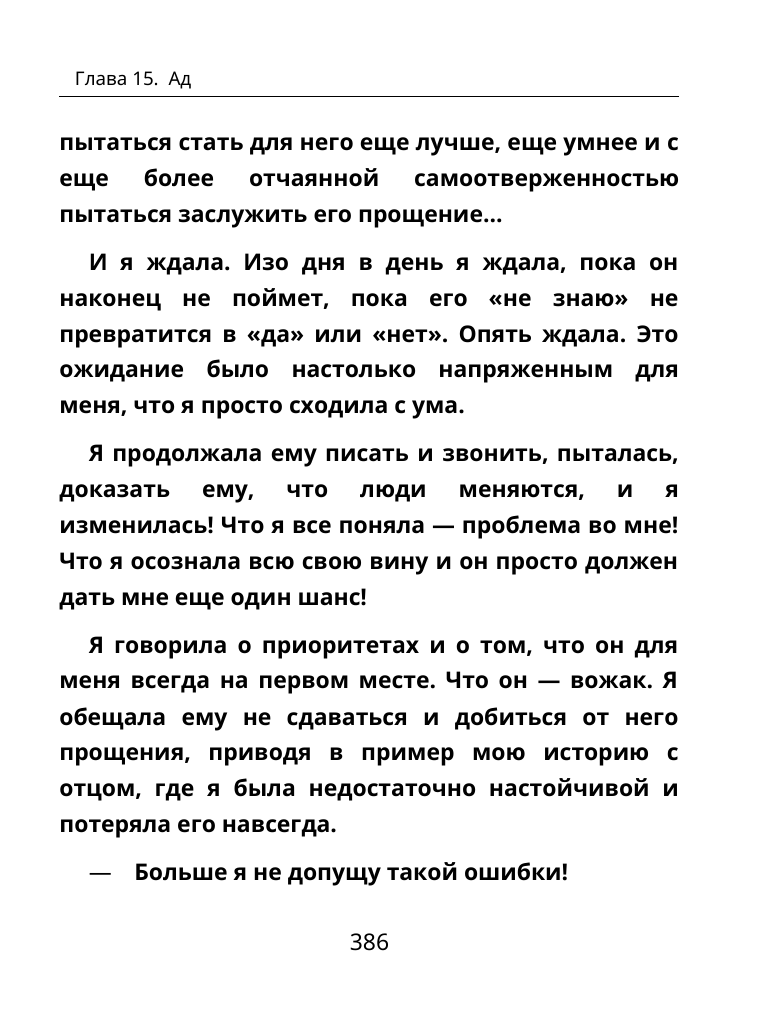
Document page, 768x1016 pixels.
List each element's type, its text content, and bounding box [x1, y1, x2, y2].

text И я ждала. Изо дня в день я ждала, пока он наконец не поймет, пока его «не знаю» не превратится в «да» или «нет». Опять ждала. Это ожидание было настолько напряженным для меня, что я просто сходила с ума. [59, 246, 679, 421]
text Я говорила о приоритетах и о том, что он для меня всегда на первом месте. Что он — вожак. Я обещала ему не сдаваться и добиться от него прощения, приводя в пример мою историю с отцом, где я была недостаточно настойчивой и потеряла его навсегда. [59, 628, 679, 839]
list Больше я не допущу такой ошибки! [59, 856, 679, 887]
text Я продолжала ему писать и звонить, пыталась, доказать ему, что люди меняются, и я изменилась! Что я все поняла — проблема во мне! Что я осознала всю свою вину и он просто должен дать мне еще один шанс! [59, 437, 679, 612]
text пытаться стать для него еще лучше, еще умнее и с еще более отчаянной самоотверженностью пытаться заслужить его прощение... [59, 126, 679, 229]
